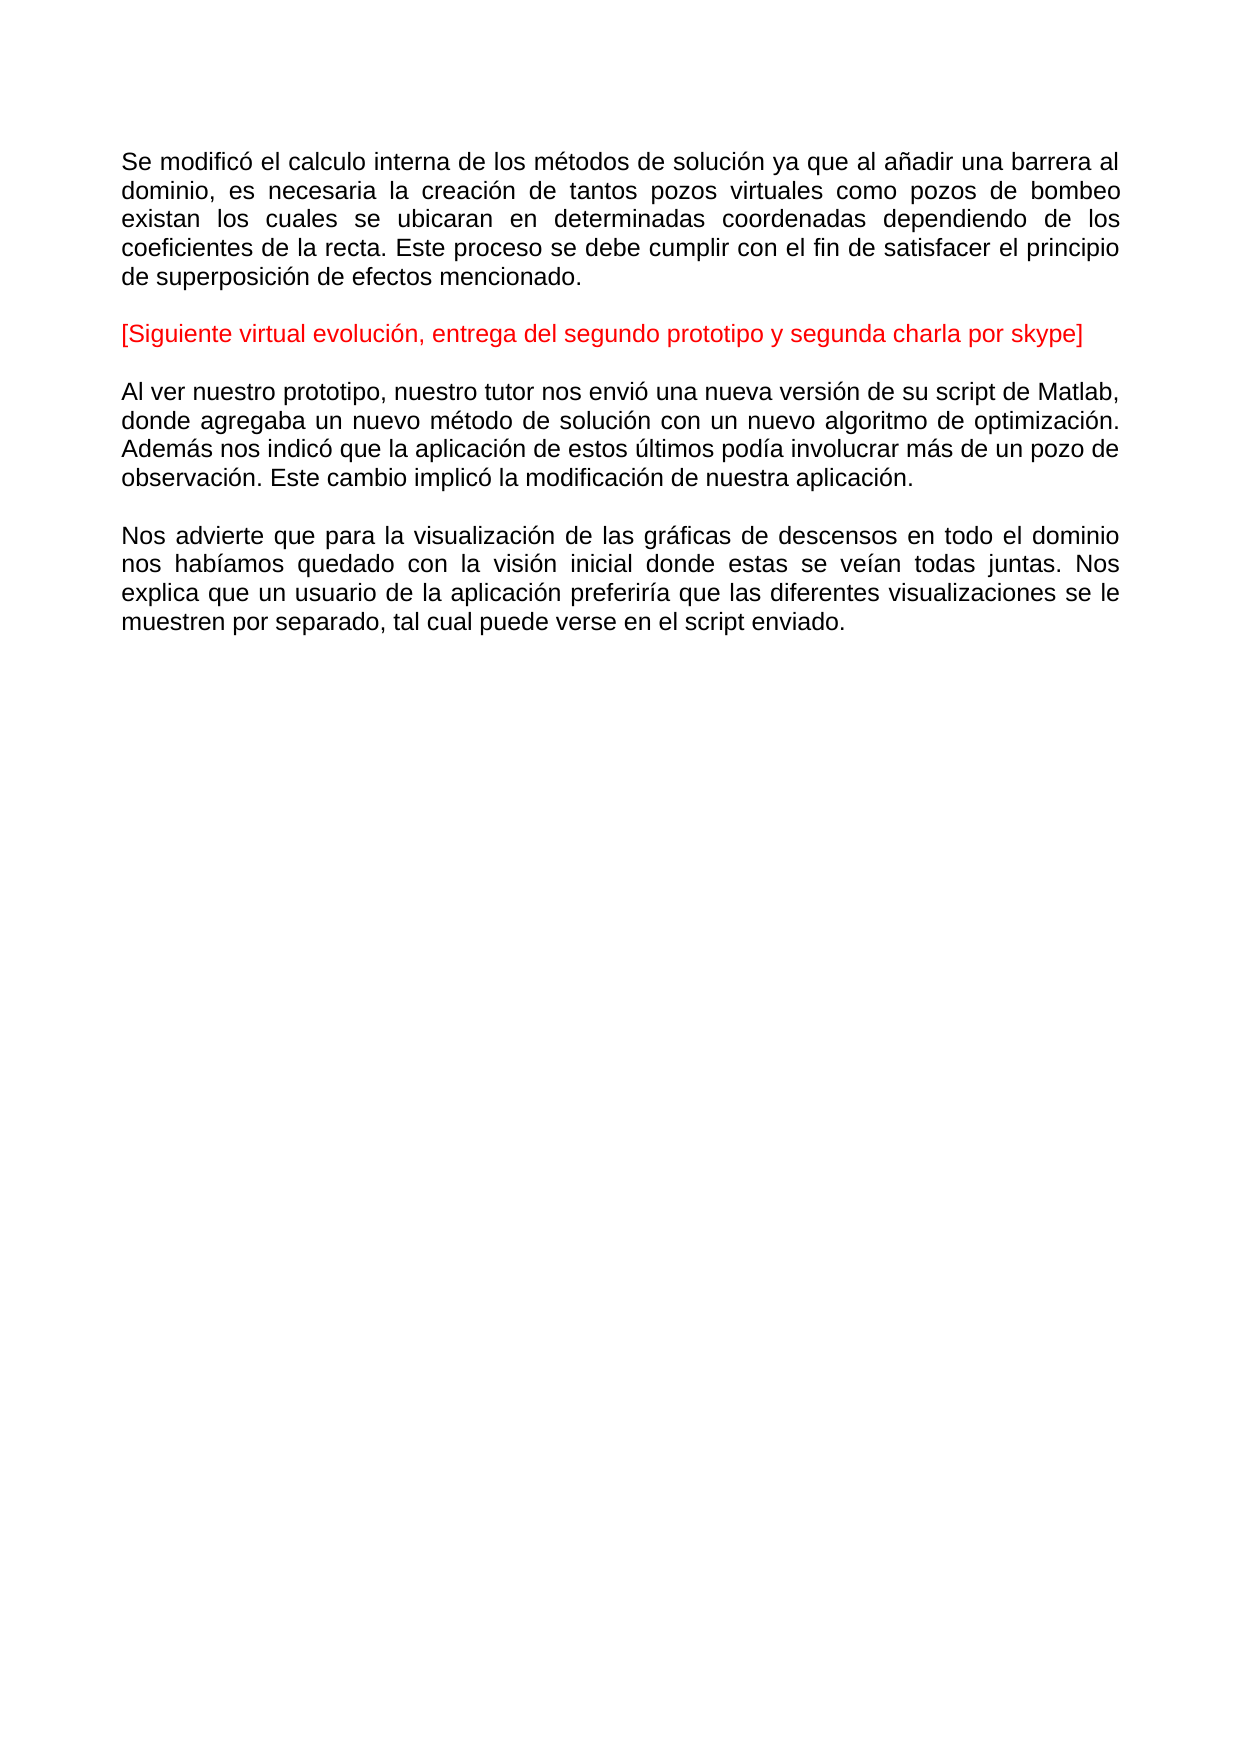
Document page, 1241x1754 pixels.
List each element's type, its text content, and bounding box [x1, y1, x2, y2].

text Nos advierte que para la visualización de las gráficas de descensos en todo el dominio nos habíamos quedado con la visión inicial donde estas se veían todas juntas. Nos explica que un usuario de la aplicación preferiría que las diferentes visualizaciones se le muestren por separado, tal cual puede verse en el script enviado. [121, 521, 1122, 636]
text Al ver nuestro prototipo, nuestro tutor nos envió una nueva versión de su script de Matlab, donde agregaba un nuevo método de solución con un nuevo algoritmo de optimización. Además nos indicó que la aplicación de estos últimos podía involucrar más de un pozo de observación. Este cambio implicó la modificación de nuestra aplicación. [121, 377, 1122, 492]
text Se modificó el calculo interna de los métodos de solución ya que al añadir una barrera al dominio, es necesaria la creación de tantos pozos virtuales como pozos de bombeo existan los cuales se ubicaran en determinadas coordenadas dependiendo de los coeficientes de la recta. Este proceso se debe cumplir con el fin de satisfacer el principio de superposición de efectos mencionado. [121, 147, 1122, 291]
text [Siguiente virtual evolución, entrega del segundo prototipo y segunda charla por skype] [121, 319, 1122, 348]
